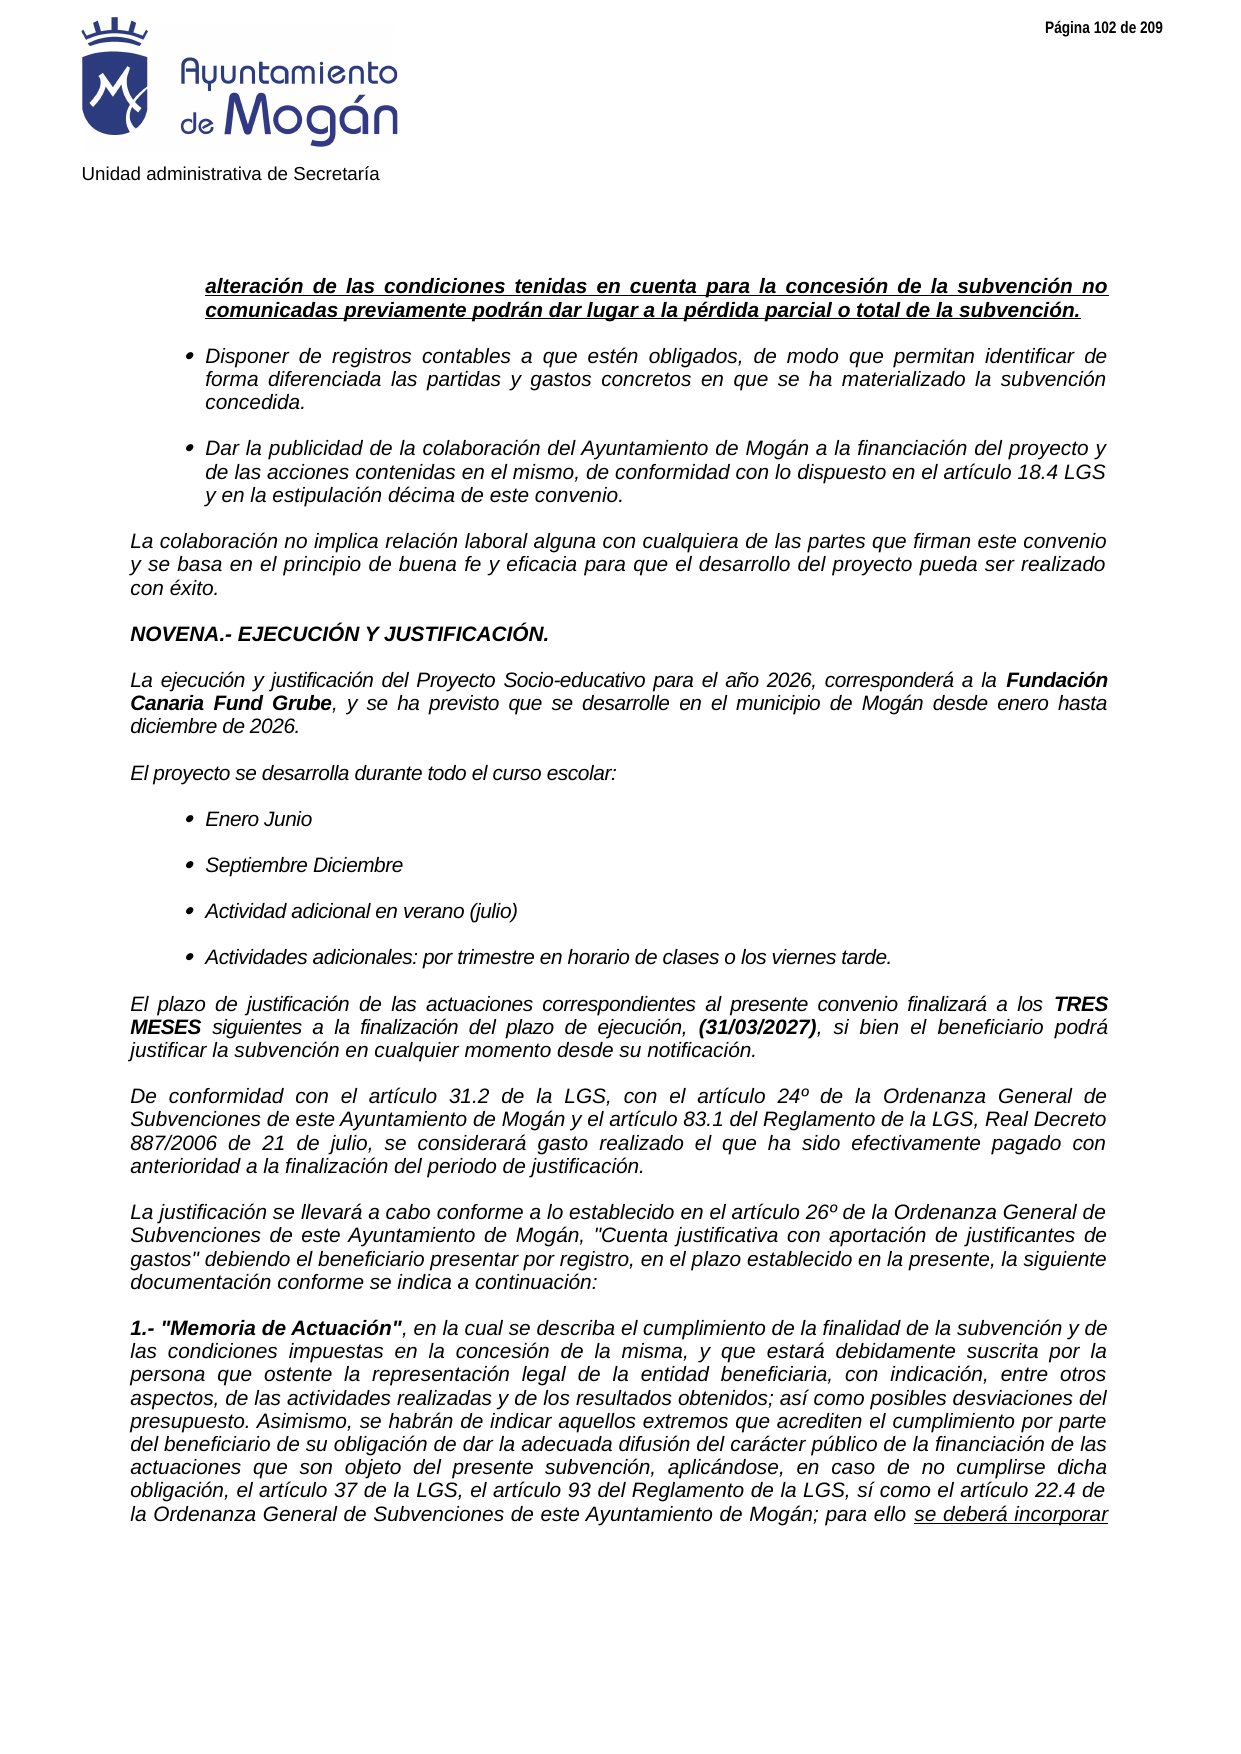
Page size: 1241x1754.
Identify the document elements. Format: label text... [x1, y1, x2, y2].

text De conformidad con el artículo 31.2 de la LGS, con el artículo 24º de la Ordenanza General de Subvenciones de este Ayuntamiento de Mogán y el artículo 83.1 del Reglamento de la LGS, Real Decreto 887/2006 de 21 de julio, se considerará gasto realizado el que ha sido efectivamente pagado con anterioridad a la finalización del periodo de justificación. [130, 1085, 1110, 1178]
text La ejecución y justificación del Proyecto Socio-educativo para el año 2026, corresponderá a la Fundación Canaria Fund Grube, y se ha previsto que se desarrolle en el municipio de Mogán desde enero hasta diciembre de 2026. [130, 668, 1110, 738]
list Actividad adicional en verano (julio) [184, 900, 1110, 923]
text El plazo de justificación de las actuaciones correspondientes al presente convenio finalizará a los TRES MESES siguientes a la finalización del plazo de ejecución, (31/03/2027), si bien el beneficiario podrá justificar la subvención en cualquier momento desde su notificación. [130, 992, 1110, 1062]
picture [81, 17, 398, 153]
list Disponer de registros contables a que estén obligados, de modo que permitan identificar de forma diferenciada las partidas y gastos concretos en que se ha materializado la subvención concedida. [184, 344, 1110, 414]
list Dar la publicidad de la colaboración del Ayuntamiento de Mogán a la financiación del proyecto y de las acciones contenidas en el mismo, de conformidad con lo dispuesto en el artículo 18.4 LGS y en la estipulación décima de este convenio. [184, 437, 1110, 507]
list Septiembre Diciembre [184, 853, 1110, 877]
text 1.- "Memoria de Actuación", en la cual se describa el cumplimiento de la finalidad de la subvención y de las condiciones impuestas en la concesión de la misma, y que estará debidamente suscrita por la persona que ostente la representación legal de la entidad beneficiaria, con indicación, entre otros aspectos, de las actividades realizadas y de los resultados obtenidos; así como posibles desviaciones del presupuesto. Asimismo, se habrán de indicar aquellos extremos que acrediten el cumplimiento por parte del beneficiario de su obligación de dar la adecuada difusión del carácter público de la financiación de las actuaciones que son objeto del presente subvención, aplicándose, en caso de no cumplirse dicha obligación, el artículo 37 de la LGS, el artículo 93 del Reglamento de la LGS, sí como el artículo 22.4 de la Ordenanza General de Subvenciones de este Ayuntamiento de Mogán; para ello se deberá incorporar [130, 1316, 1110, 1526]
text NOVENA.- EJECUCIÓN Y JUSTIFICACIÓN. [130, 622, 1110, 646]
text La justificación se llevará a cabo conforme a lo establecido en el artículo 26º de la Ordenanza General de Subvenciones de este Ayuntamiento de Mogán, "Cuenta justificativa con aportación de justificantes de gastos" debiendo el beneficiario presentar por registro, en el plazo establecido en la presente, la siguiente documentación conforme se indica a continuación: [130, 1201, 1110, 1293]
list alteración de las condiciones tenidas en cuenta para la concesión de la subvención no comunicadas previamente podrán dar lugar a la pérdida parcial o total de la subvención. [184, 275, 1110, 321]
list Enero Junio [184, 807, 1110, 831]
list Actividades adicionales: por trimestre en horario de clases o los viernes tarde. [184, 946, 1110, 969]
text El proyecto se desarrolla durante todo el curso escolar: [130, 761, 1110, 784]
text La colaboración no implica relación laboral alguna con cualquiera de las partes que firman este convenio y se basa en el principio de buena fe y eficacia para que el desarrollo del proyecto pueda ser realizado con éxito. [130, 530, 1110, 599]
